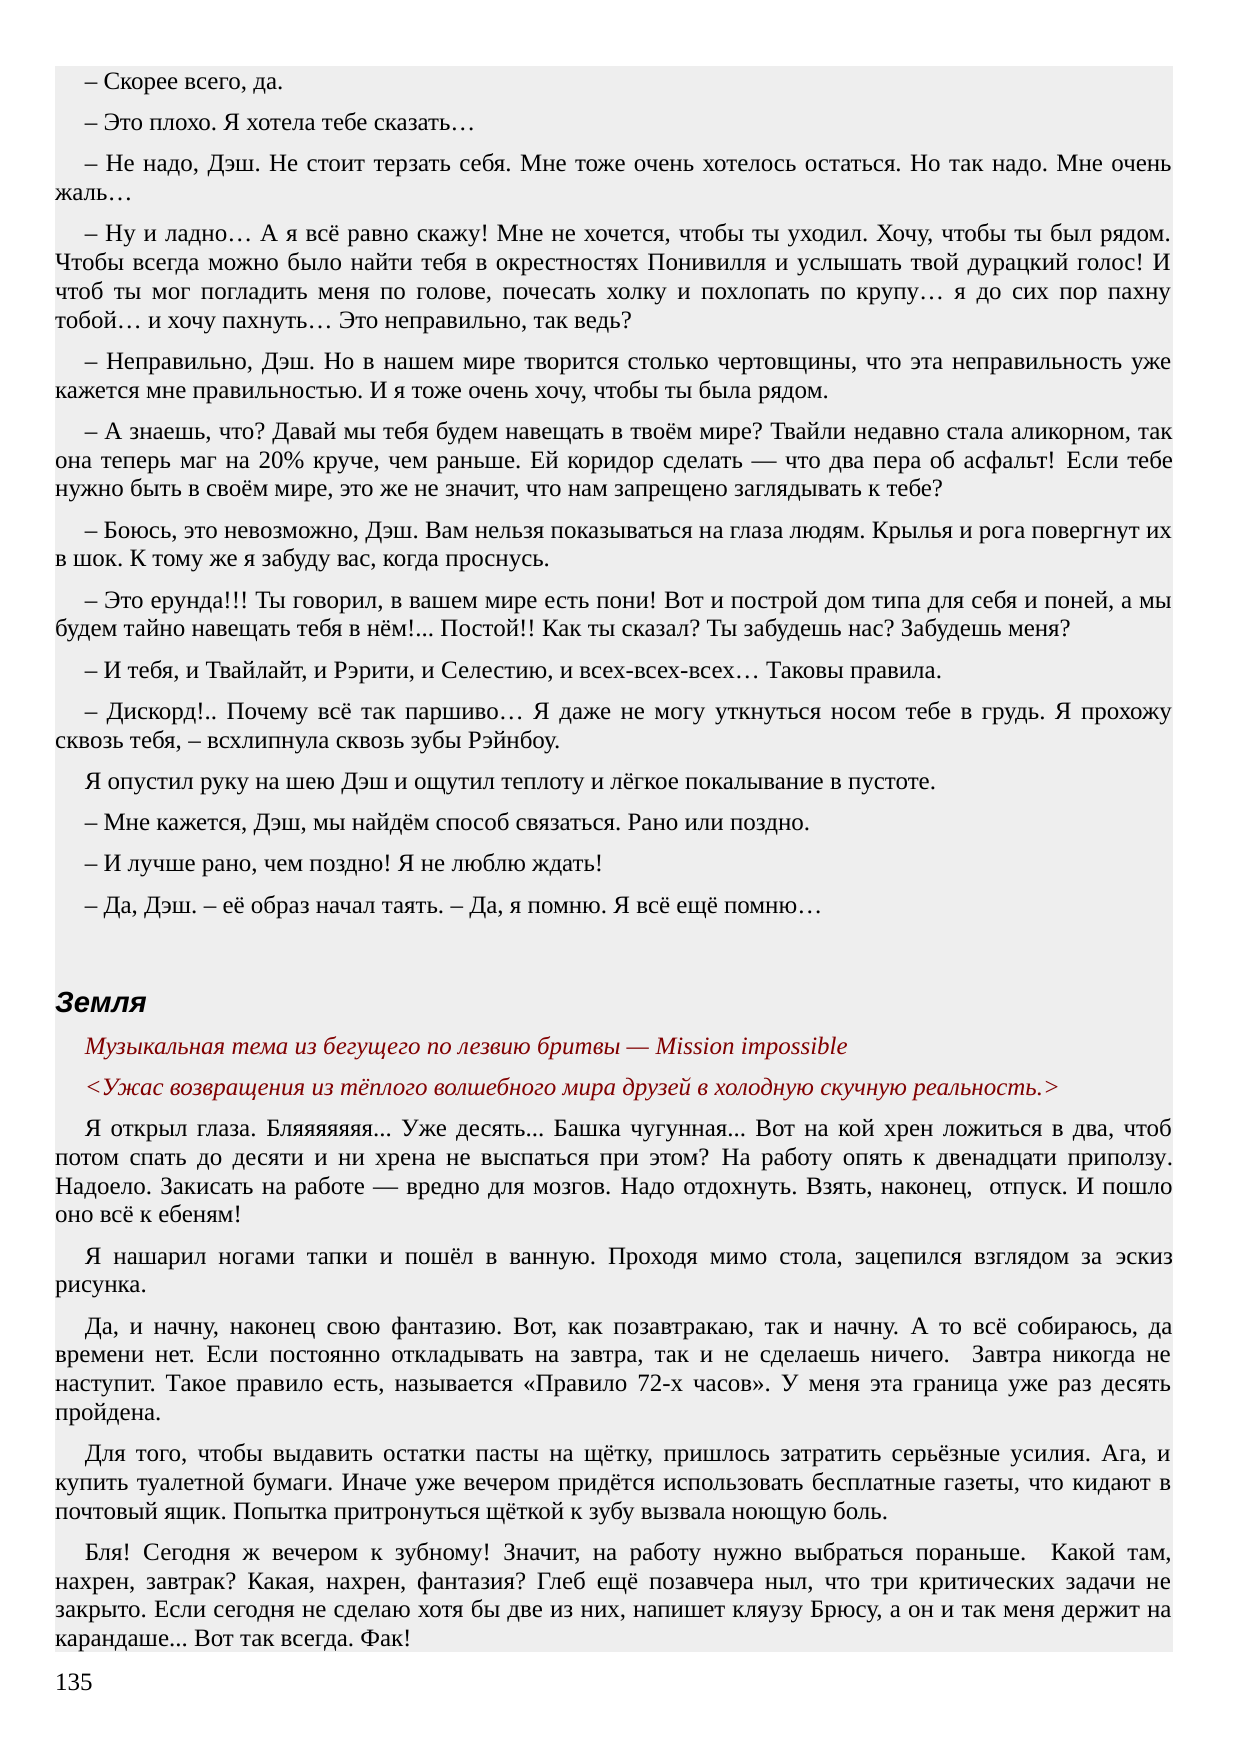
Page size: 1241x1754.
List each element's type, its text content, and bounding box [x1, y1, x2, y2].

text Бля! Сегодня ж вечером к зубному! Значит, на работу нужно выбраться пораньше. Какой там, нахрен, завтрак? Какая, нахрен, фантазия? Глеб ещё позавчера ныл, что три критических задачи не закрыто. Если сегодня не сделаю хотя бы две из них, напишет кляузу Брюсу, а он и так меня держит на карандаше... Вот так всегда. Фак! [55, 1537, 1173, 1652]
text – Это плохо. Я хотела тебе сказать… [55, 107, 1173, 136]
text – Боюсь, это невозможно, Дэш. Вам нельзя показываться на глаза людям. Крылья и рога повергнут их в шок. К тому же я забуду вас, когда проснусь. [55, 515, 1173, 572]
text Для того, чтобы выдавить остатки пасты на щётку, пришлось затратить серьёзные усилия. Ага, и купить туалетной бумаги. Иначе уже вечером придётся использовать бесплатные газеты, что кидают в почтовый ящик. Попытка притронуться щёткой к зубу вызвала ноющую боль. [55, 1438, 1173, 1524]
text – И тебя, и Твайлайт, и Рэрити, и Селестию, и всех-всех-всех… Таковы правила. [55, 655, 1173, 683]
text – И лучше рано, чем поздно! Я не люблю ждать! [55, 848, 1173, 877]
text <Ужас возвращения из тёплого волшебного мира друзей в холодную скучную реальность.> [55, 1072, 1173, 1101]
text – Дискорд!.. Почему всё так паршиво… Я даже не могу уткнуться носом тебе в грудь. Я прохожу сквозь тебя, – всхлипнула сквозь зубы Рэйнбоу. [55, 696, 1173, 753]
text – Ну и ладно… А я всё равно скажу! Мне не хочется, чтобы ты уходил. Хочу, чтобы ты был рядом. Чтобы всегда можно было найти тебя в окрестностях Понивилля и услышать твой дурацкий голос! И чтоб ты мог погладить меня по голове, почесать холку и похлопать по крупу… я до сих пор пахну тобой… и хочу пахнуть… Это неправильно, так ведь? [55, 218, 1173, 333]
text Я открыл глаза. Бляяяяяяя... Уже десять... Башка чугунная... Вот на кой хрен ложиться в два, чтоб потом спать до десяти и ни хрена не выспаться при этом? На работу опять к двенадцати приползу. Надоело. Закисать на работе — вредно для мозгов. Надо отдохнуть. Взять, наконец, отпуск. И пошло оно всё к ебеням! [55, 1113, 1173, 1228]
text Да, и начну, наконец свою фантазию. Вот, как позавтракаю, так и начну. А то всё собираюсь, да времени нет. Если постоянно откладывать на завтра, так и не сделаешь ничего. Завтра никогда не наступит. Такое правило есть, называется «Правило 72-х часов». У меня эта граница уже раз десять пройдена. [55, 1311, 1173, 1426]
text Я нашарил ногами тапки и пошёл в ванную. Проходя мимо стола, зацепился взглядом за эскиз рисунка. [55, 1241, 1173, 1298]
text – Скорее всего, да. [55, 66, 1173, 95]
text Музыкальная тема из бегущего по лезвию бритвы — Mission impossible [55, 1031, 1173, 1059]
subtitle Земля [55, 985, 1173, 1018]
text – Да, Дэш. – её образ начал таять. – Да, я помню. Я всё ещё помню… [55, 890, 1173, 918]
text – Неправильно, Дэш. Но в нашем мире творится столько чертовщины, что эта неправильность уже кажется мне правильностью. И я тоже очень хочу, чтобы ты была рядом. [55, 346, 1173, 403]
text – Не надо, Дэш. Не стоит терзать себя. Мне тоже очень хотелось остаться. Но так надо. Мне очень жаль… [55, 148, 1173, 206]
text – А знаешь, что? Давай мы тебя будем навещать в твоём мире? Твайли недавно стала аликорном, так она теперь маг на 20% круче, чем раньше. Ей коридор сделать — что два пера об асфальт! Если тебе нужно быть в своём мире, это же не значит, что нам запрещено заглядывать к тебе? [55, 416, 1173, 502]
text – Мне кажется, Дэш, мы найдём способ связаться. Рано или поздно. [55, 807, 1173, 836]
text – Это ерунда!!! Ты говорил, в вашем мире есть пони! Вот и построй дом типа для себя и поней, а мы будем тайно навещать тебя в нём!... Постой!! Как ты сказал? Ты забудешь нас? Забудешь меня? [55, 585, 1173, 642]
text Я опустил руку на шею Дэш и ощутил теплоту и лёгкое покалывание в пустоте. [55, 766, 1173, 795]
